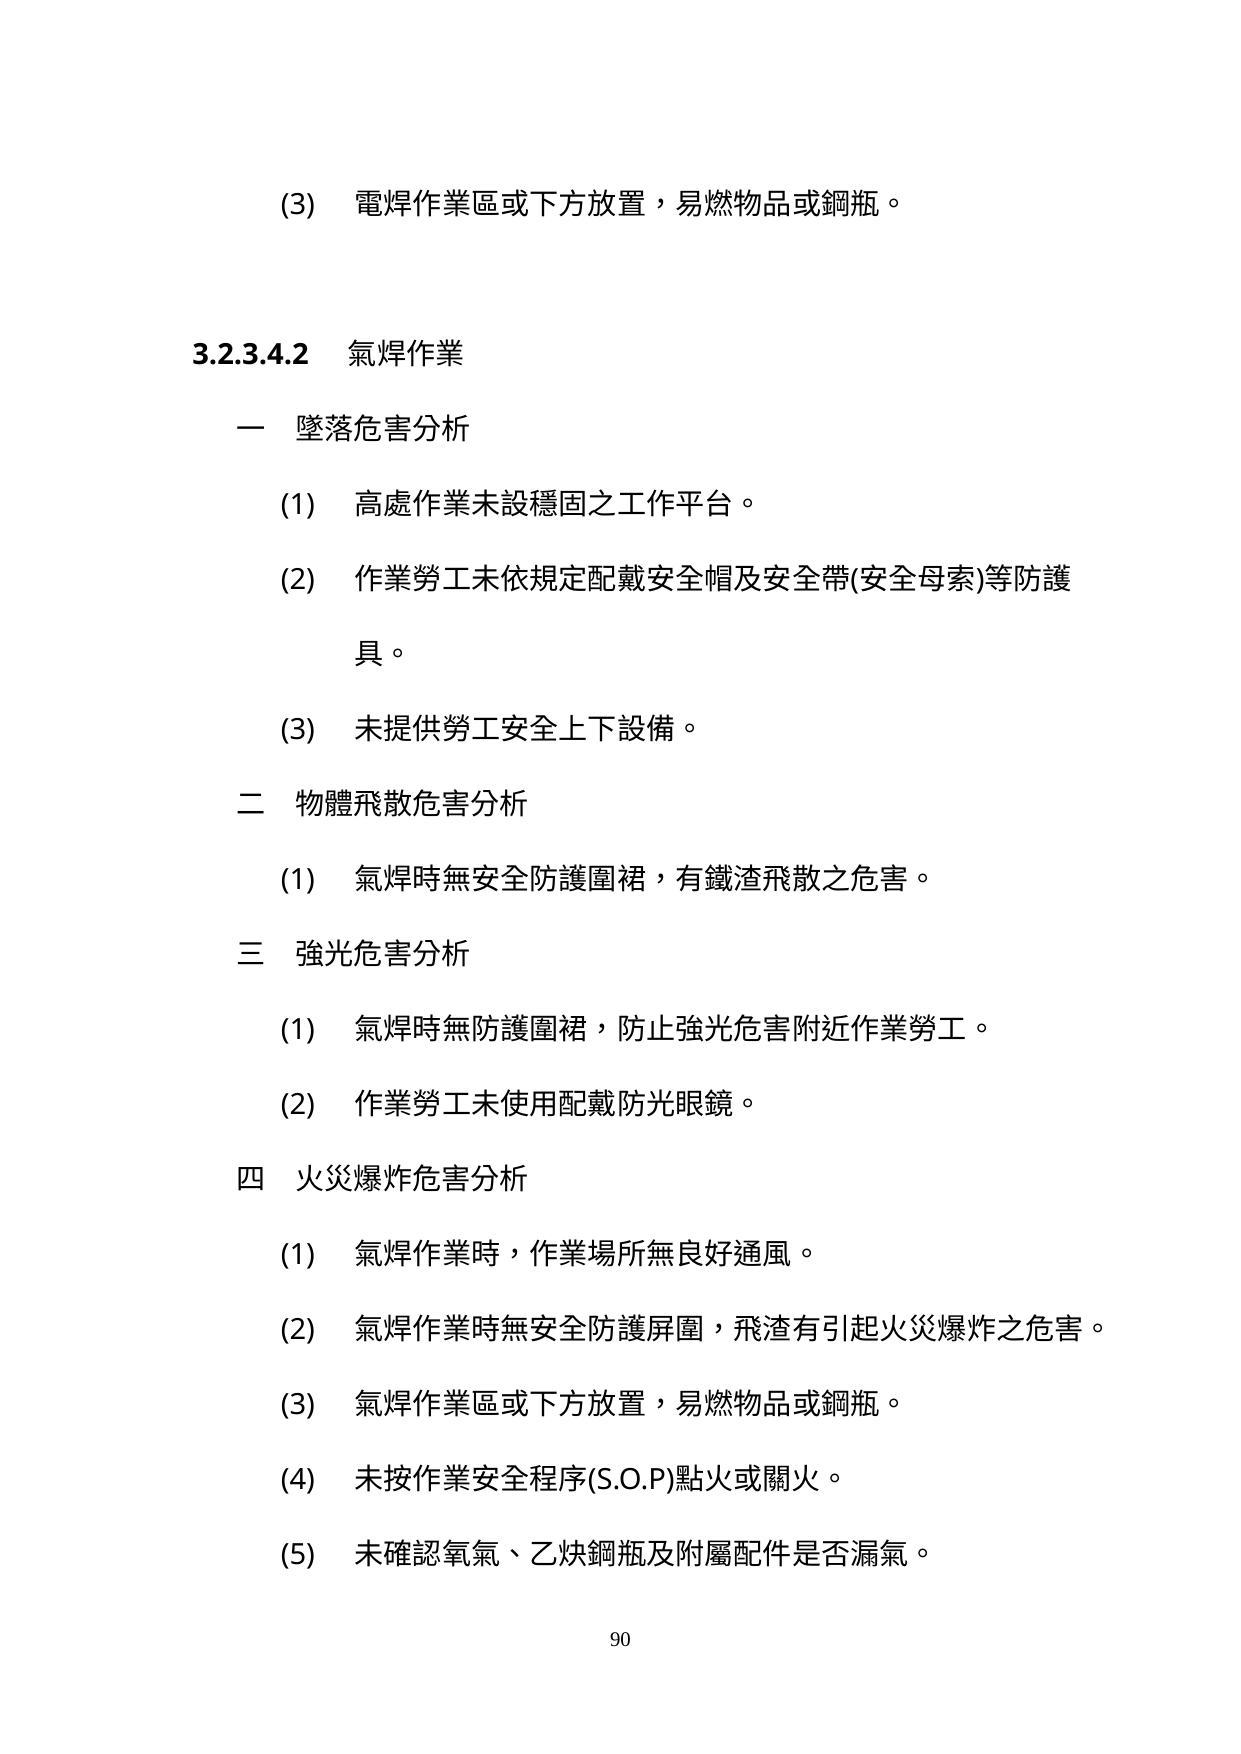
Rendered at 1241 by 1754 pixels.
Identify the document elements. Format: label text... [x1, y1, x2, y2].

list 物體飛散危害分析 [236, 764, 1092, 839]
list 氣焊作業區或下方放置，易燃物品或鋼瓶。 [281, 1364, 1092, 1439]
list 強光危害分析 [236, 914, 1092, 989]
list 電焊作業區或下方放置，易燃物品或鋼瓶。 [281, 164, 1092, 239]
list 未按作業安全程序(S.O.P)點火或關火。 [281, 1439, 1092, 1514]
list 氣焊時無防護圍裙，防止強光危害附近作業勞工。 [281, 989, 1092, 1064]
list 氣焊作業 [192, 314, 1092, 389]
list 未確認氧氣、乙炔鋼瓶及附屬配件是否漏氣。 [281, 1514, 1092, 1589]
list 高處作業未設穩固之工作平台。 [281, 464, 1092, 539]
list 火災爆炸危害分析 [236, 1139, 1092, 1214]
list 氣焊作業時，作業場所無良好通風。 [281, 1214, 1092, 1289]
list 氣焊時無安全防護圍裙，有鐵渣飛散之危害。 [281, 839, 1092, 914]
list 作業勞工未使用配戴防光眼鏡。 [281, 1064, 1092, 1139]
list 作業勞工未依規定配戴安全帽及安全帶(安全母索)等防護具。 [281, 539, 1092, 689]
list 氣焊作業時無安全防護屏圍，飛渣有引起火災爆炸之危害。 [281, 1289, 1092, 1364]
list 未提供勞工安全上下設備。 [281, 689, 1092, 764]
list 墜落危害分析 [236, 389, 1092, 464]
